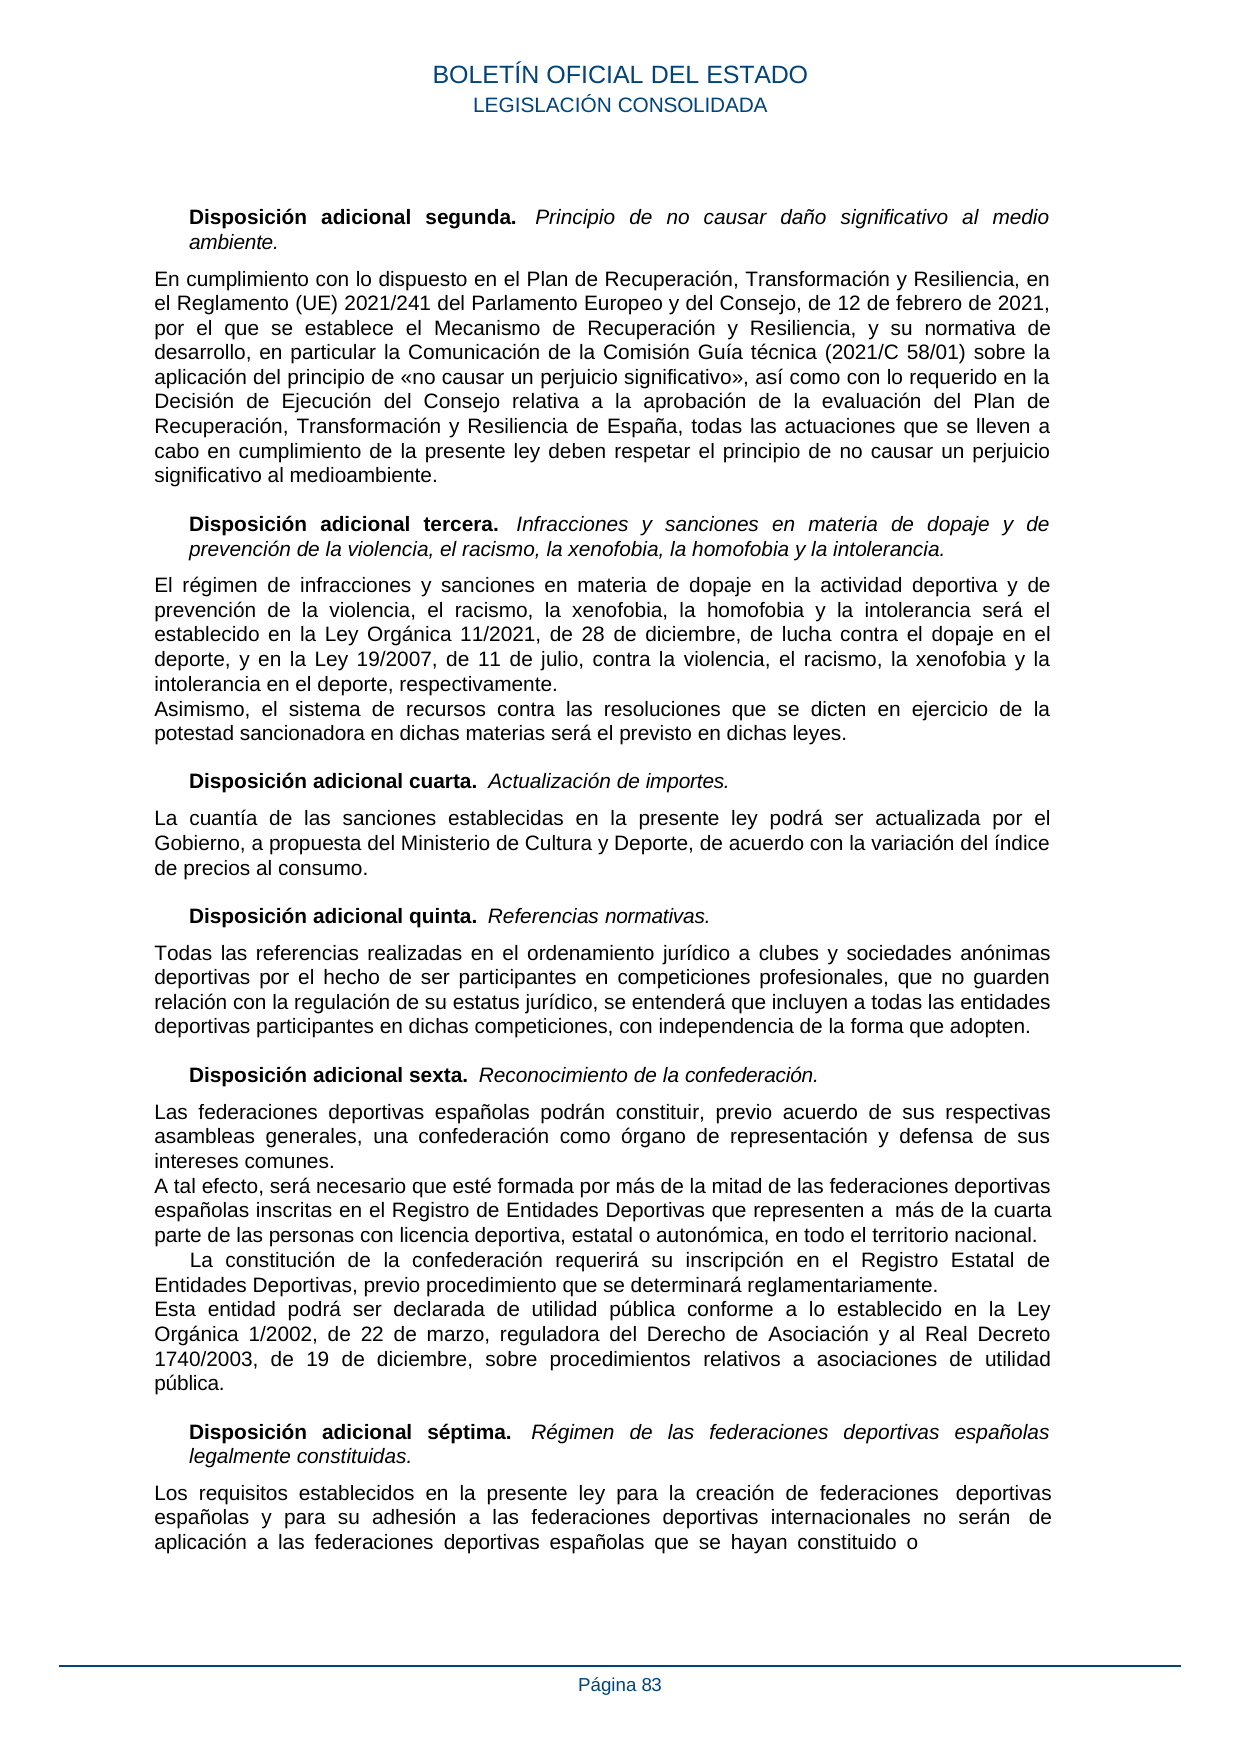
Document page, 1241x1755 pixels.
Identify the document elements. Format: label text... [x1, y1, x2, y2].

text Disposición adicional quinta. Referencias normativas. [189, 904, 1168, 928]
text A tal efecto, será necesario que esté formada por más de la mitad de las federaciones deportivas españolas inscritas en el Registro de Entidades Deportivas que representen a más de la cuarta parte de las personas con licencia deportiva, estatal o autonómica, en todo el territorio nacional. [154, 1174, 1052, 1247]
text Los requisitos establecidos en la presente ley para la creación de federaciones deportivas españolas y para su adhesión a las federaciones deportivas internacionales no serán de aplicación a las federaciones deportivas españolas que se hayan constituido o [154, 1481, 1052, 1554]
text Disposición adicional cuarta. Actualización de importes. [189, 769, 1168, 793]
text El régimen de infracciones y sanciones en materia de dopaje en la actividad deportiva y de prevención de la violencia, el racismo, la xenofobia, la homofobia y la intolerancia será el establecido en la Ley Orgánica 11/2021, de 28 de diciembre, de lucha contra el dopaje en el deporte, y en la Ley 19/2007, de 11 de julio, contra la violencia, el racismo, la xenofobia y la intolerancia en el deporte, respectivamente. [154, 573, 1052, 695]
text Las federaciones deportivas españolas podrán constituir, previo acuerdo de sus respectivas asambleas generales, una confederación como órgano de representación y defensa de sus intereses comunes. [154, 1100, 1052, 1173]
text La constitución de la confederación requerirá su inscripción en el Registro Estatal de Entidades Deportivas, previo procedimiento que se determinará reglamentariamente. [154, 1248, 1052, 1296]
text Disposición adicional sexta. Reconocimiento de la confederación. [189, 1063, 1168, 1087]
text Todas las referencias realizadas en el ordenamiento jurídico a clubes y sociedades anónimas deportivas por el hecho de ser participantes en competiciones profesionales, que no guarden relación con la regulación de su estatus jurídico, se entenderá que incluyen a todas las entidades deportivas participantes en dichas competiciones, con independencia de la forma que adopten. [154, 941, 1052, 1038]
text Esta entidad podrá ser declarada de utilidad pública conforme a lo establecido en la Ley Orgánica 1/2002, de 22 de marzo, reguladora del Derecho de Asociación y al Real Decreto 1740/2003, de 19 de diciembre, sobre procedimientos relativos a asociaciones de utilidad pública. [154, 1297, 1052, 1395]
text Disposición adicional tercera. Infracciones y sanciones en materia de dopaje y de prevención de la violencia, el racismo, la xenofobia, la homofobia y la intolerancia. [189, 512, 1052, 561]
text En cumplimiento con lo dispuesto en el Plan de Recuperación, Transformación y Resiliencia, en el Reglamento (UE) 2021/241 del Parlamento Europeo y del Consejo, de 12 de febrero de 2021, por el que se establece el Mecanismo de Recuperación y Resiliencia, y su normativa de desarrollo, en particular la Comunicación de la Comisión Guía técnica (2021/C 58/01) sobre la aplicación del principio de «no causar un perjuicio significativo», así como con lo requerido en la Decisión de Ejecución del Consejo relativa a la aprobación de la evaluación del Plan de Recuperación, Transformación y Resiliencia de España, todas las actuaciones que se lleven a cabo en cumplimiento de la presente ley deben respetar el principio de no causar un perjuicio significativo al medioambiente. [154, 266, 1052, 487]
text Asimismo, el sistema de recursos contra las resoluciones que se dicten en ejercicio de la potestad sancionadora en dichas materias será el previsto en dichas leyes. [154, 696, 1052, 745]
text Disposición adicional segunda. Principio de no causar daño significativo al medio ambiente. [189, 205, 1052, 254]
text La cuantía de las sanciones establecidas en la presente ley podrá ser actualizada por el Gobierno, a propuesta del Ministerio de Cultura y Deporte, de acuerdo con la variación del índice de precios al consumo. [154, 806, 1052, 879]
text Disposición adicional séptima. Régimen de las federaciones deportivas españolas legalmente constituidas. [189, 1419, 1052, 1468]
